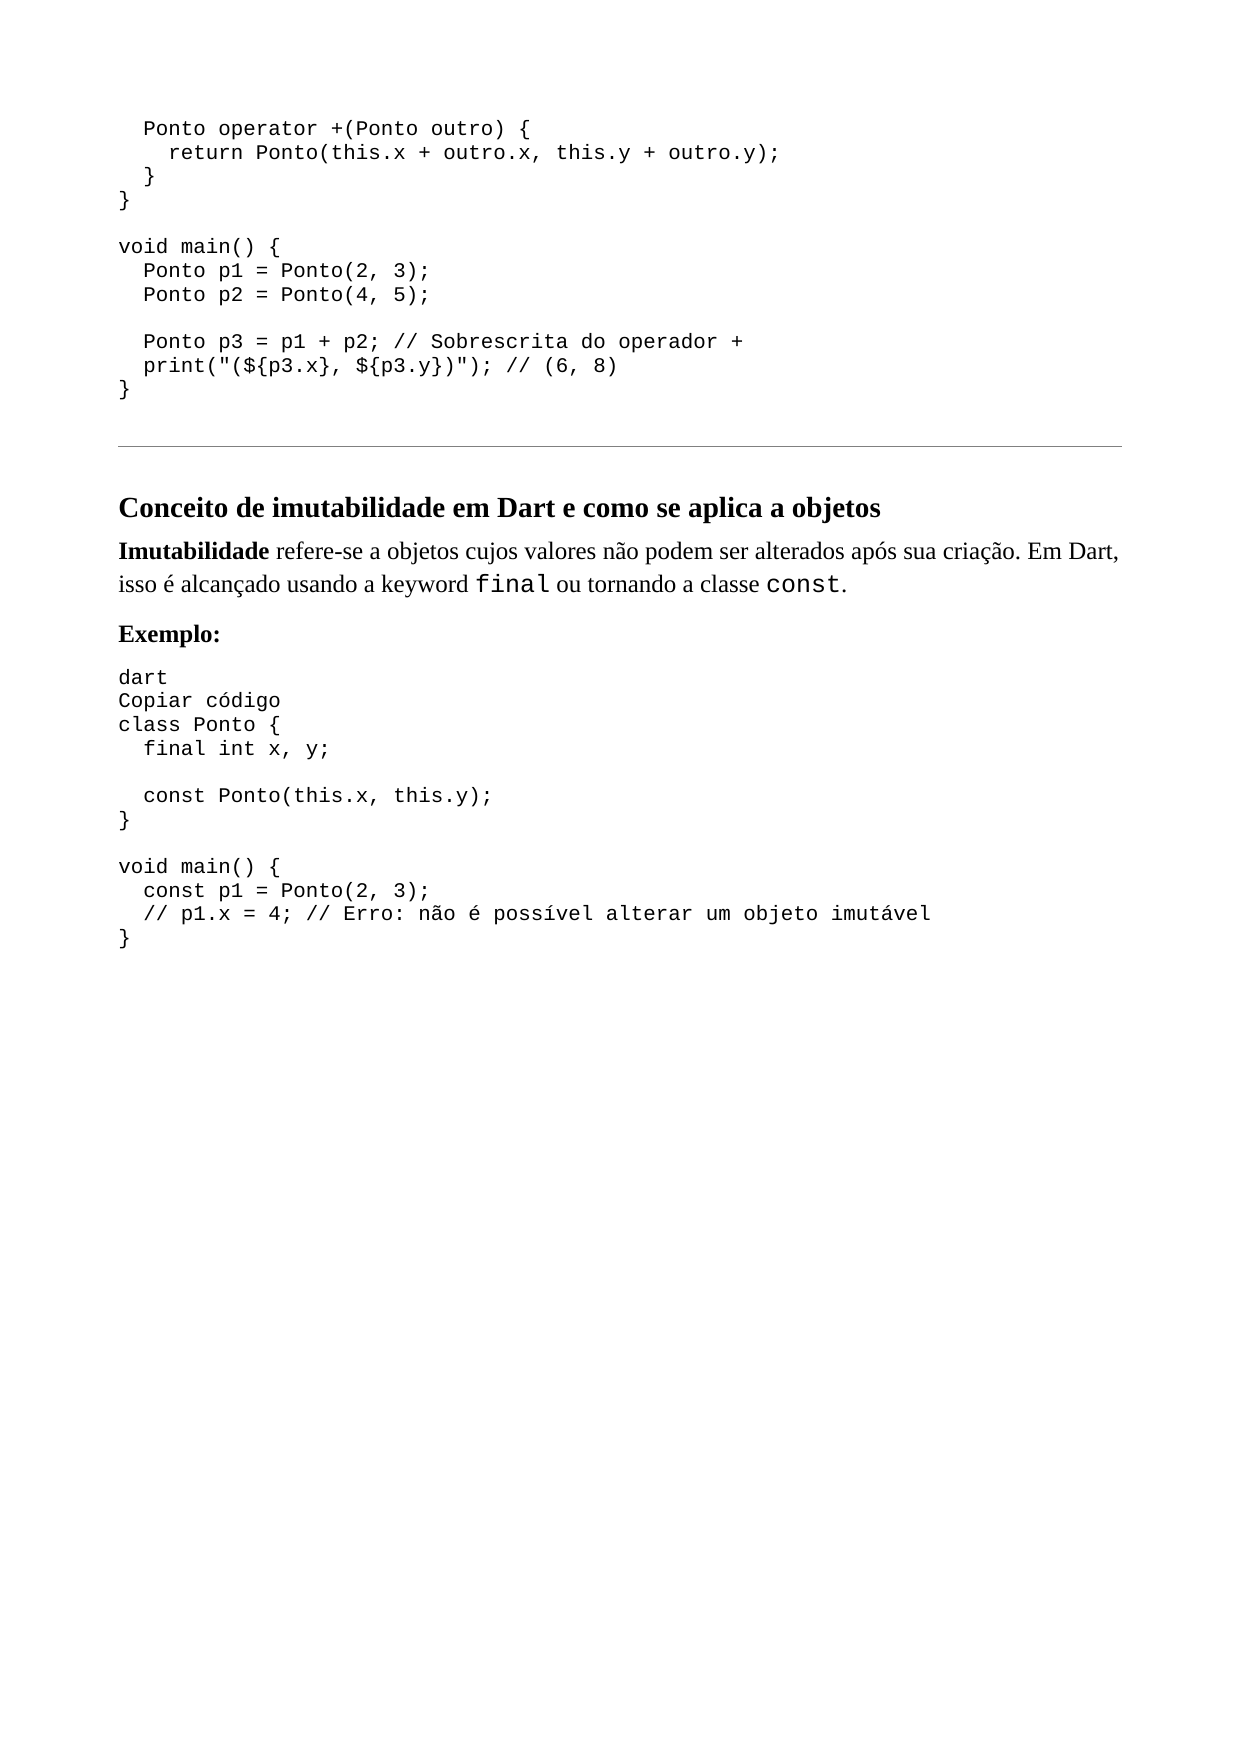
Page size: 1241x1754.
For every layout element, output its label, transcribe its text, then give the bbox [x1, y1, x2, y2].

text void main() { [118, 856, 1122, 880]
text Ponto p3 = p1 + p2; // Sobrescrita do operador + [118, 331, 1122, 354]
text final int x, y; [118, 738, 1122, 761]
text dart [118, 667, 1122, 691]
text Ponto p2 = Ponto(4, 5); [118, 284, 1122, 307]
text class Ponto { [118, 714, 1122, 738]
text return Ponto(this.x + outro.x, this.y + outro.y); [118, 142, 1122, 165]
subtitle Conceito de imutabilidade em Dart e como se aplica a objetos [118, 490, 1122, 524]
text print("(${p3.x}, ${p3.y})"); // (6, 8) [118, 354, 1122, 378]
text Copiar código [118, 691, 1122, 714]
text Exemplo: [118, 619, 1122, 648]
text } [118, 378, 1122, 402]
text } [118, 809, 1122, 832]
text void main() { [118, 236, 1122, 260]
text Ponto p1 = Ponto(2, 3); [118, 260, 1122, 284]
text Ponto operator +(Ponto outro) { [118, 118, 1122, 142]
text } [118, 927, 1122, 951]
text Imutabilidade refere-se a objetos cujos valores não podem ser alterados após sua criação. Em Dart, isso é alcançado usando a keyword final ou tornando a classe const. [118, 536, 1122, 600]
text const p1 = Ponto(2, 3); [118, 880, 1122, 903]
text // p1.x = 4; // Erro: não é possível alterar um objeto imutável [118, 903, 1122, 927]
text } [118, 165, 1122, 189]
text } [118, 189, 1122, 213]
text const Ponto(this.x, this.y); [118, 785, 1122, 809]
